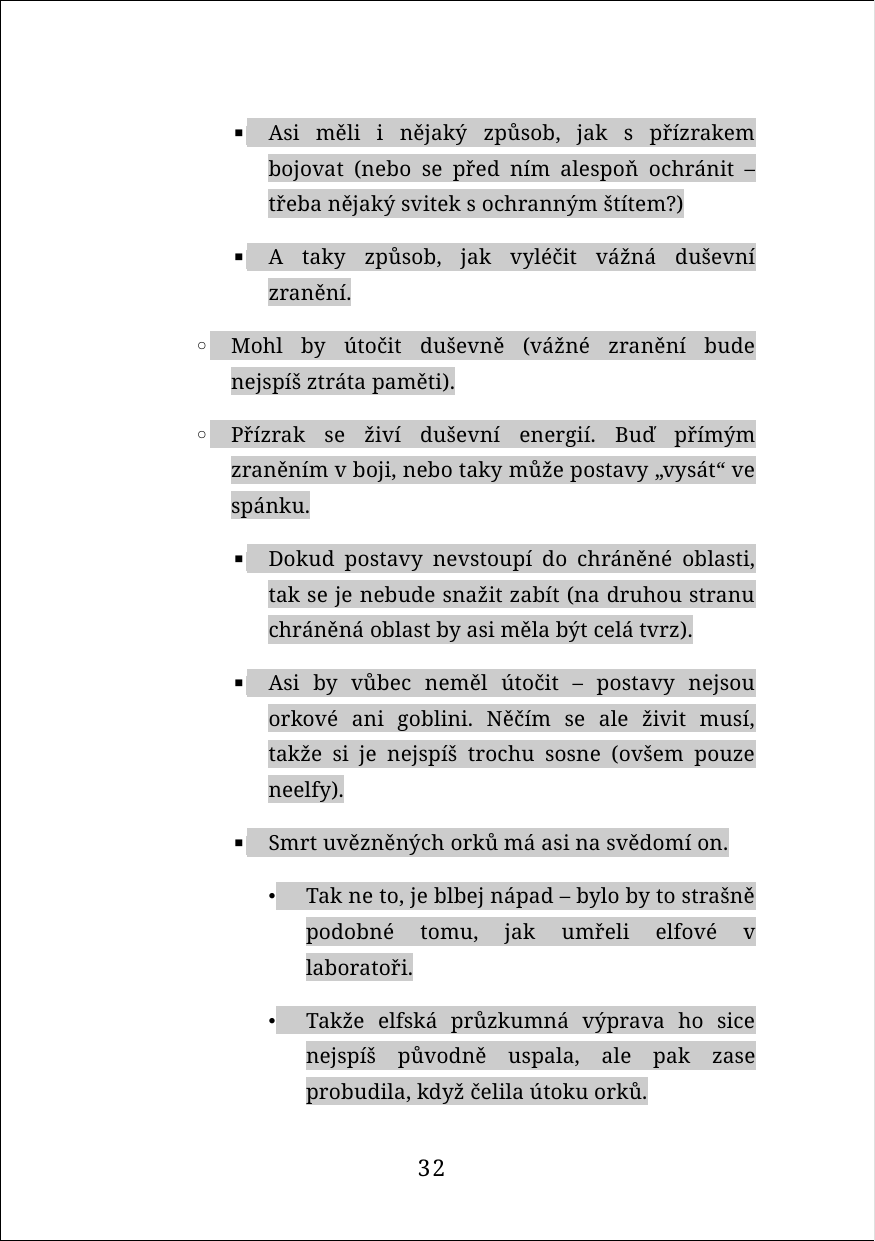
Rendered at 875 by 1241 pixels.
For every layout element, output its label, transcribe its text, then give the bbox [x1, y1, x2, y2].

list Asi měli i nějaký způsob, jak s přízrakem bojovat (nebo se před ním alespoň ochránit – třeba nějaký svitek s ochranným štítem?) [231, 118, 756, 218]
list A taky způsob, jak vyléčit vážná duševní zranění. [231, 242, 756, 306]
list Asi by vůbec neměl útočit – postavy nejsou orkové ani goblini. Něčím se ale živit musí, takže si je nejspíš trochu sosne (ovšem pouze neelfy). [231, 668, 756, 803]
list Smrt uvězněných orků má asi na svědomí on. [231, 828, 756, 857]
list Dokud postavy nevstoupí do chráněné oblasti, tak se je nebude snažit zabít (na druhou stranu chráněná oblast by asi měla být celá tvrz). [231, 544, 756, 644]
list Takže elfská průzkumná výprava ho sice nejspíš původně uspala, ale pak zase probudila, když čelila útoku orků. [268, 1006, 756, 1105]
list Tak ne to, je blbej nápad – bylo by to strašně podobné tomu, jak umřeli elfové v laboratoři. [268, 882, 756, 981]
list Přízrak se živí duševní energií. Buď přímým zraněním v boji, nebo taky může postavy „vysát“ ve spánku. [193, 420, 756, 519]
list Mohl by útočit duševně (vážné zranění bude nejspíš ztráta paměti). [193, 331, 756, 395]
